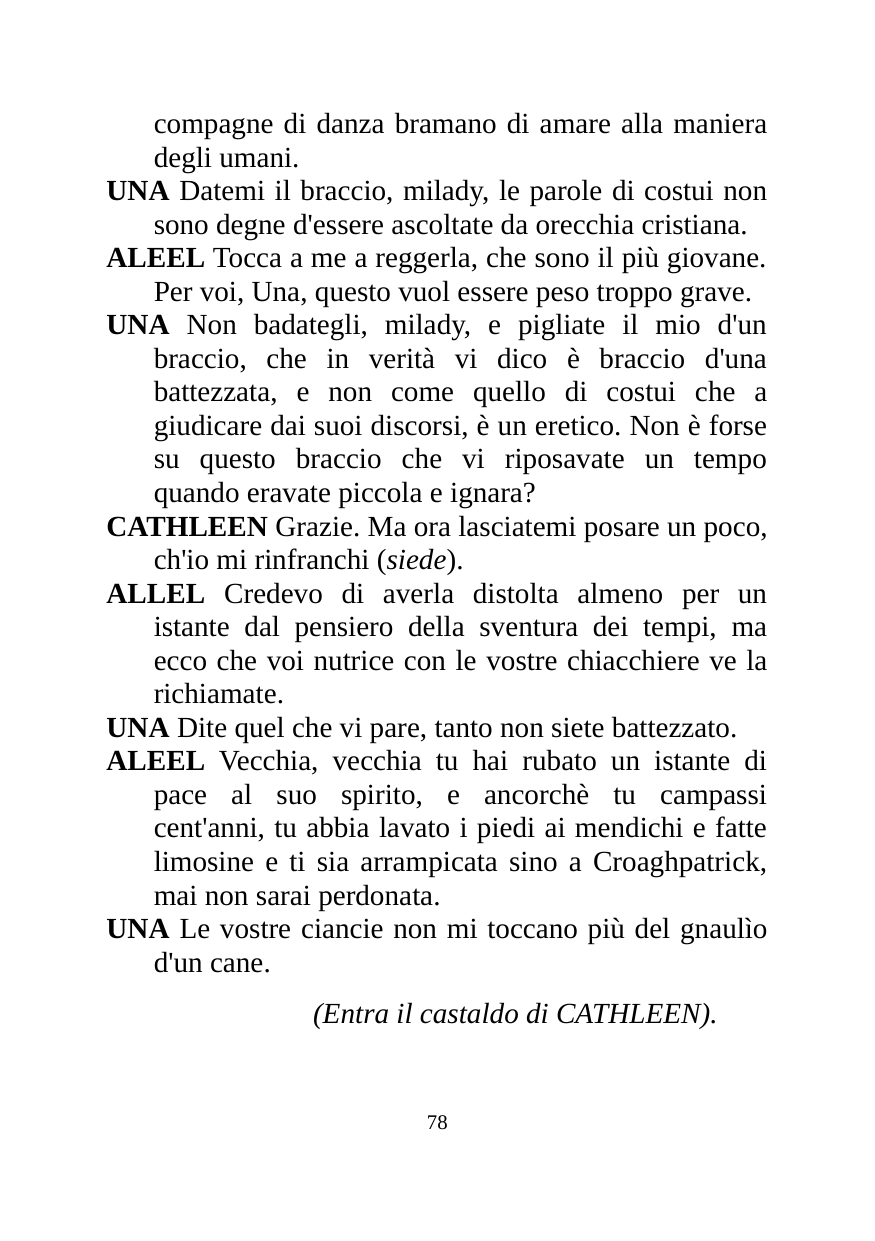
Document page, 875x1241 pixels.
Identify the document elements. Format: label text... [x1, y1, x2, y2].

text compagne di danza bramano di amare alla maniera degli umani. [106, 106, 768, 173]
text (Entra il castaldo di CATHLEEN). [283, 996, 768, 1029]
text ALLEL Credevo di averla distolta almeno per un istante dal pensiero della sventura dei tempi, ma ecco che voi nutrice con le vostre chiacchiere ve la richiamate. [106, 576, 768, 710]
text UNA Dite quel che vi pare, tanto non siete battezzato. [106, 710, 768, 743]
text ALEEL Tocca a me a reggerla, che sono il più giovane. Per voi, Una, questo vuol essere peso troppo grave. [106, 240, 768, 307]
text ALEEL Vecchia, vecchia tu hai rubato un istante di pace al suo spirito, e ancorchè tu campassi cent'anni, tu abbia lavato i piedi ai mendichi e fatte limosine e ti sia arrampicata sino a Croaghpatrick, mai non sarai perdonata. [106, 743, 768, 911]
text UNA Datemi il braccio, milady, le parole di costui non sono degne d'essere ascoltate da orecchia cristiana. [106, 173, 768, 240]
text UNA Non badategli, milady, e pigliate il mio d'un braccio, che in verità vi dico è braccio d'una battezzata, e non come quello di costui che a giudicare dai suoi discorsi, è un eretico. Non è forse su questo braccio che vi riposavate un tempo quando eravate piccola e ignara? [106, 307, 768, 509]
text CATHLEEN Grazie. Ma ora lasciatemi posare un poco, ch'io mi rinfranchi (siede). [106, 509, 768, 576]
text UNA Le vostre ciancie non mi toccano più del gnaulìo d'un cane. [106, 911, 768, 978]
